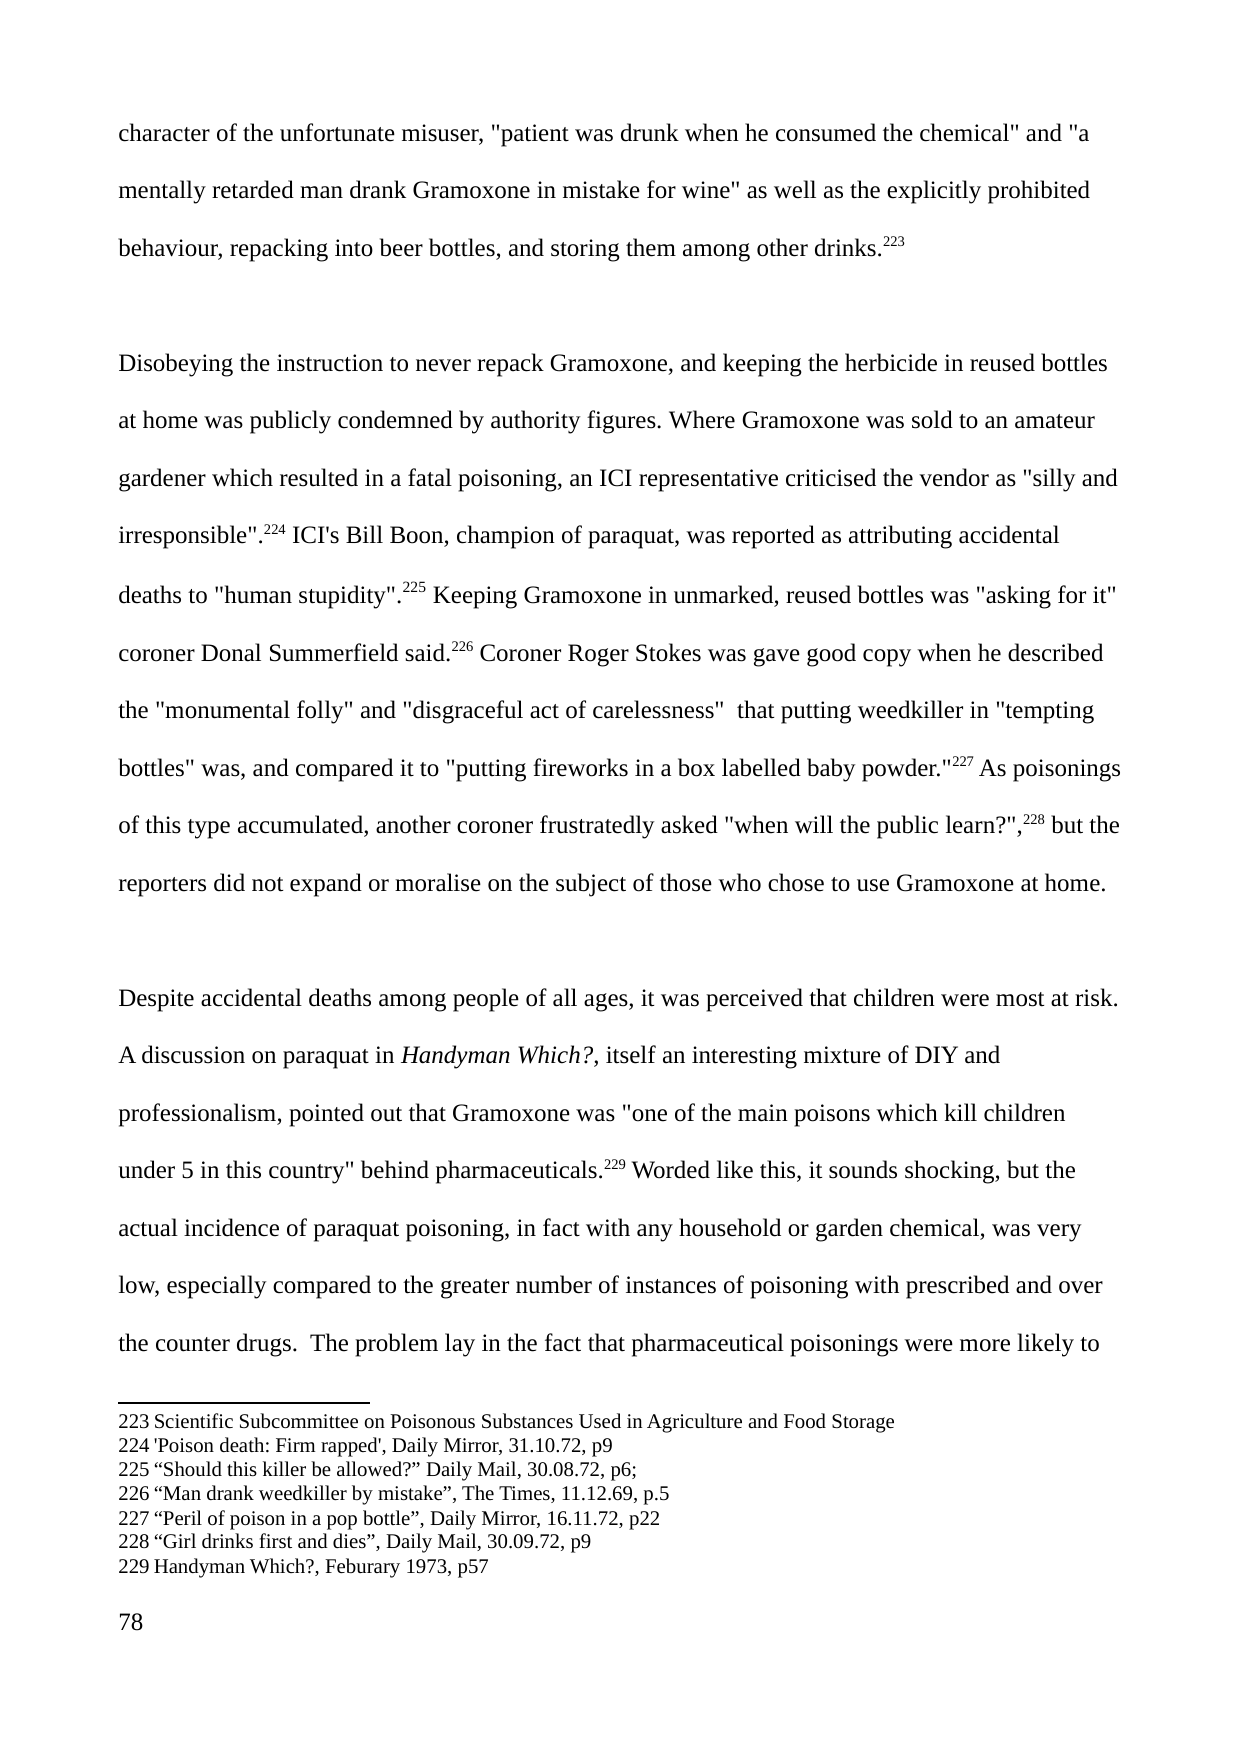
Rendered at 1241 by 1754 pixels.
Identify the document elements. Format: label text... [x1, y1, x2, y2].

text Handyman Which?, Feburary 1973, p57 [118, 1553, 1122, 1578]
text “Peril of poison in a pop bottle”, Daily Mirror, 16.11.72, p22 [118, 1505, 1122, 1529]
text Despite accidental deaths among people of all ages, it was perceived that children were most at risk. A discussion on paraquat in Handyman Which?, itself an interesting mixture of DIY and professionalism, pointed out that Gramoxone was "one of the main poisons which kill children under 5 in this country" behind pharmaceuticals. Worded like this, it sounds shocking, but the actual incidence of paraquat poisoning, in fact with any household or garden chemical, was very low, especially compared to the greater number of instances of poisoning with prescribed and over the counter drugs. The problem lay in the fact that pharmaceutical poisonings were more likely to [118, 983, 1122, 1357]
text character of the unfortunate misuser, "patient was drunk when he consumed the chemical" and "a mentally retarded man drank Gramoxone in mistake for wine" as well as the explicitly prohibited behaviour, repacking into beer bottles, and storing them among other drinks. [118, 118, 1122, 262]
text “Girl drinks first and dies”, Daily Mail, 30.09.72, p9 [118, 1529, 1122, 1553]
text Disobeying the instruction to never repack Gramoxone, and keeping the herbicide in reused bottles at home was publicly condemned by authority figures. Where Gramoxone was sold to an amateur gardener which resulted in a fatal poisoning, an ICI representative criticised the vendor as "silly and irresponsible". ICI's Bill Boon, champion of paraquat, was reported as attributing accidental deaths to "human stupidity". Keeping Gramoxone in unmarked, reused bottles was "asking for it" coroner Donal Summerfield said. Coroner Roger Stokes was gave good copy when he described the "monumental folly" and "disgraceful act of carelessness" that putting weedkiller in "tempting bottles" was, and compared it to "putting fireworks in a box labelled baby powder." As poisonings of this type accumulated, another coroner frustratedly asked "when will the public learn?", but the reporters did not expand or moralise on the subject of those who chose to use Gramoxone at home. [118, 348, 1122, 897]
text “Man drank weedkiller by mistake”, The Times, 11.12.69, p.5 [118, 1481, 1122, 1505]
text 'Poison death: Firm rapped', Daily Mirror, 31.10.72, p9 [118, 1433, 1122, 1457]
text Scientific Subcommittee on Poisonous Substances Used in Agriculture and Food Storage [118, 1409, 1122, 1433]
text “Should this killer be allowed?” Daily Mail, 30.08.72, p6; [118, 1457, 1122, 1481]
